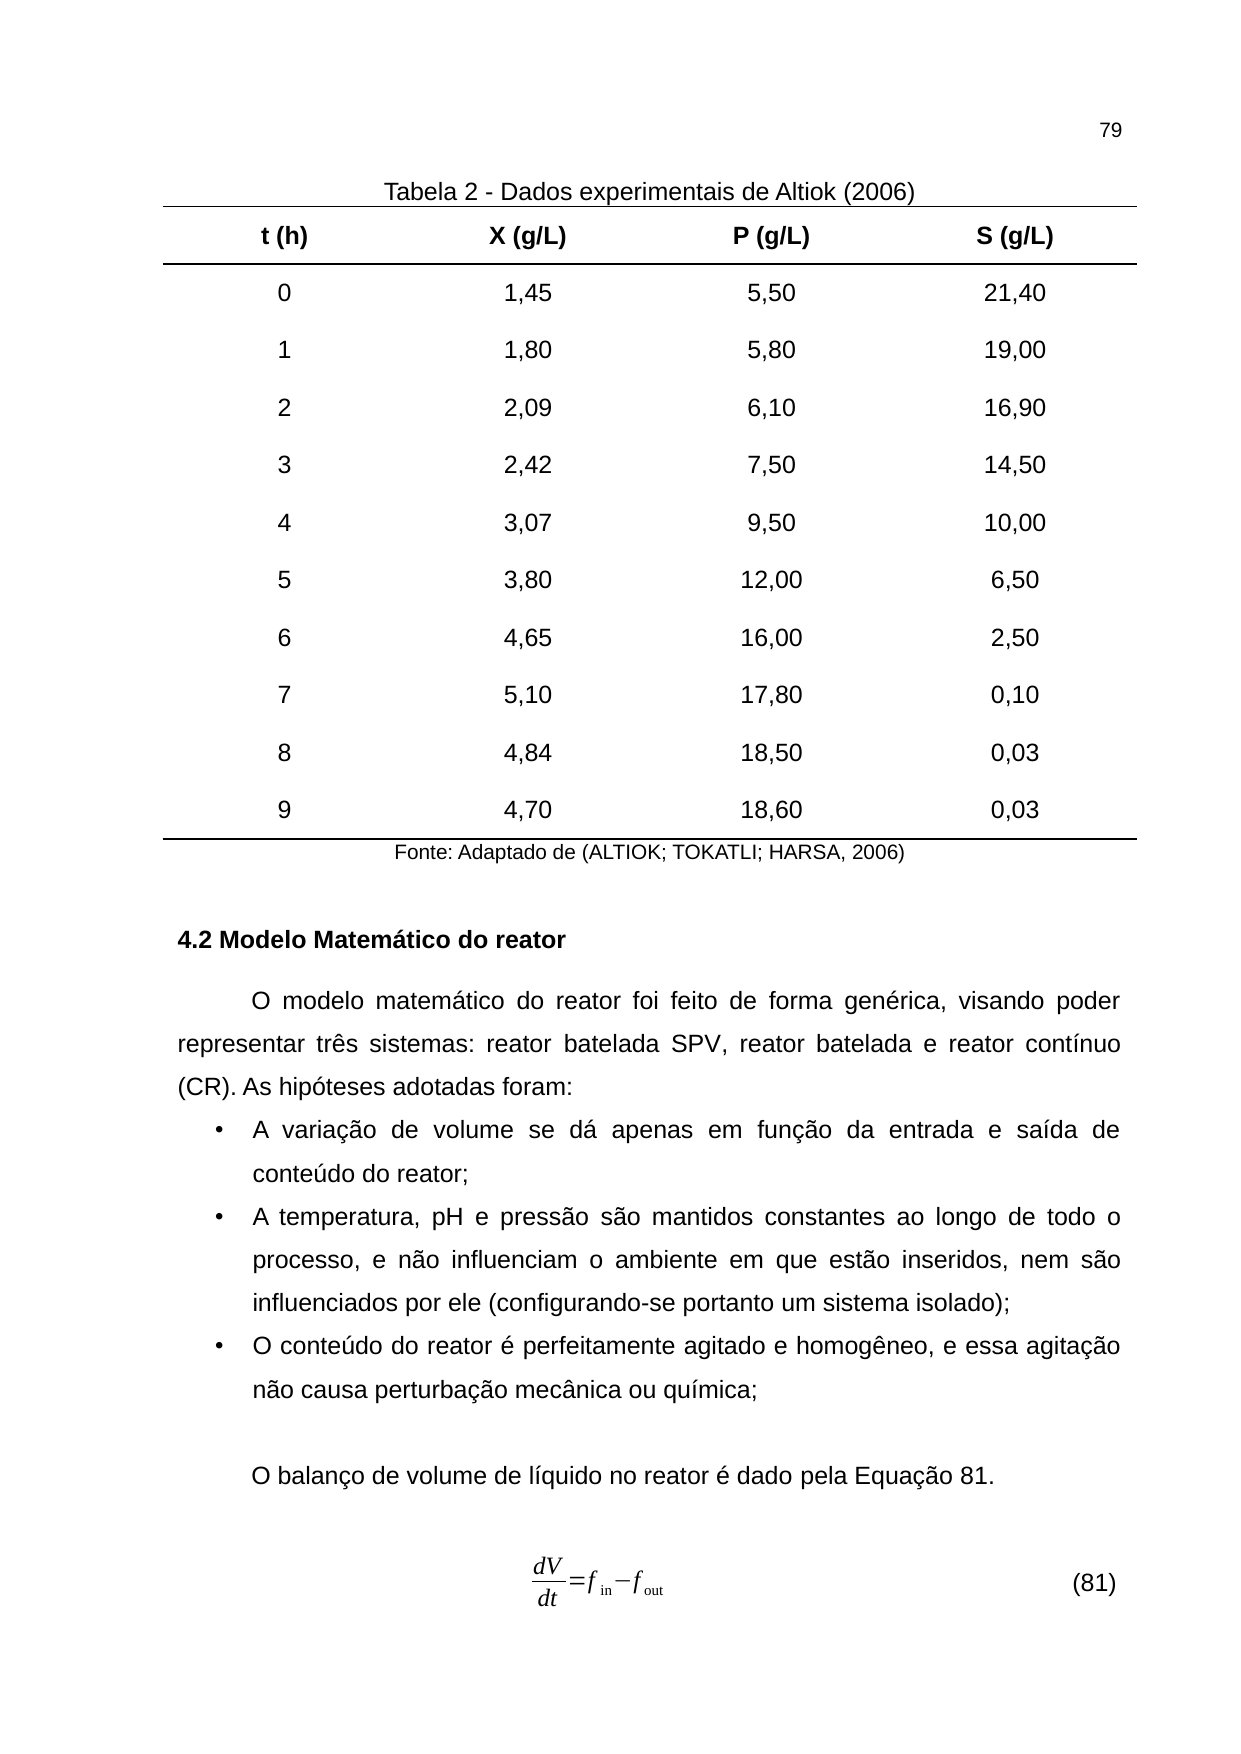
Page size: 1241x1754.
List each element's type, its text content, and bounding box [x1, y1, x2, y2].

text Fonte: Adaptado de (ALTIOK; TOKATLI; HARSA, 2006) [177, 840, 1122, 864]
table_cell 2,50 [893, 608, 1137, 666]
table_cell 8 [163, 723, 406, 781]
table_cell 4,65 [406, 608, 649, 666]
table_cell 7,50 [650, 436, 893, 493]
table_header X (g/L) [406, 207, 649, 263]
table_cell 17,80 [650, 666, 893, 723]
table_cell 16,90 [893, 378, 1137, 436]
table_header [177, 1547, 1017, 1617]
subtitle Modelo Matemático do reator [177, 925, 1122, 954]
table_cell 3 [163, 436, 406, 493]
list O conteúdo do reator é perfeitamente agitado e homogêneo, e essa agitação não causa perturbação mecânica ou química; [215, 1331, 1122, 1403]
table_cell 1,45 [406, 265, 649, 321]
table_cell 1,80 [406, 321, 649, 378]
table_header t (h) [163, 207, 406, 263]
table_cell 19,00 [893, 321, 1137, 378]
table_cell 16,00 [650, 608, 893, 666]
list A temperatura, pH e pressão são mantidos constantes ao longo de todo o processo, e não influenciam o ambiente em que estão inseridos, nem são influenciados por ele (configurando-se portanto um sistema isolado); [215, 1202, 1122, 1317]
table_cell 2,09 [406, 378, 649, 436]
table_cell 6 [163, 608, 406, 666]
table_cell 9 [163, 781, 406, 838]
table_cell 2 [163, 378, 406, 436]
text O modelo matemático do reator foi feito de forma genérica, visando poder representar três sistemas: reator batelada SPV, reator batelada e reator contínuo (CR). As hipóteses adotadas foram: [177, 986, 1122, 1101]
table_cell 5,50 [650, 265, 893, 321]
table_cell 0 [163, 265, 406, 321]
table_header P (g/L) [650, 207, 893, 263]
table_cell 0,10 [893, 666, 1137, 723]
text O balanço de volume de líquido no reator é dado pela Equação 81. [177, 1461, 1122, 1489]
text Tabela 2 - Dados experimentais de Altiok (2006) [177, 177, 1122, 206]
table_cell 0,03 [893, 781, 1137, 838]
table_header S (g/L) [893, 207, 1137, 263]
table_cell 18,50 [650, 723, 893, 781]
table_cell 5 [163, 551, 406, 608]
table_cell 6,50 [893, 551, 1137, 608]
table_cell 4 [163, 493, 406, 551]
table_cell 4,84 [406, 723, 649, 781]
table_cell 5,80 [650, 321, 893, 378]
table_cell 2,42 [406, 436, 649, 493]
table_header (81) [1017, 1547, 1122, 1617]
table_cell 3,80 [406, 551, 649, 608]
table_cell 4,70 [406, 781, 649, 838]
table_cell 10,00 [893, 493, 1137, 551]
table_cell 7 [163, 666, 406, 723]
table_cell 14,50 [893, 436, 1137, 493]
table_cell 18,60 [650, 781, 893, 838]
table_cell 6,10 [650, 378, 893, 436]
table_cell 5,10 [406, 666, 649, 723]
table_cell 21,40 [893, 265, 1137, 321]
table_cell 0,03 [893, 723, 1137, 781]
table_cell 12,00 [650, 551, 893, 608]
table_cell 9,50 [650, 493, 893, 551]
table_cell 3,07 [406, 493, 649, 551]
list A variação de volume se dá apenas em função da entrada e saída de conteúdo do reator; [215, 1116, 1122, 1187]
table_cell 1 [163, 321, 406, 378]
